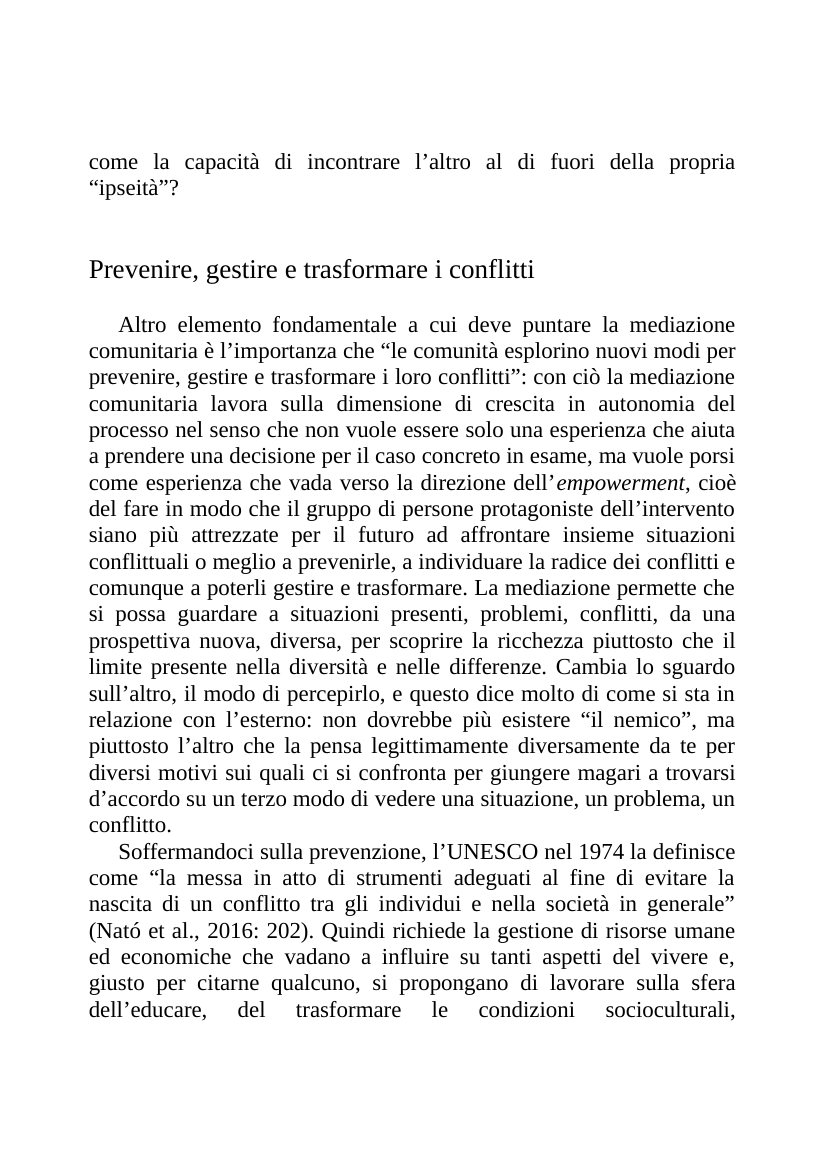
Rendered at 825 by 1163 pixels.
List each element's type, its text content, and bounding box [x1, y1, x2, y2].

text come la capacità di incontrare l’altro al di fuori della propria “ipseità”? [88, 148, 736, 200]
text Soffermandoci sulla prevenzione, l’UNESCO nel 1974 la definisce come “la messa in atto di strumenti adeguati al fine di evitare la nascita di un conflitto tra gli individui e nella società in generale” (Nató et al., 2016: 202). Quindi richiede la gestione di risorse umane ed economiche che vadano a influire su tanti aspetti del vivere e, giusto per citarne qualcuno, si propongano di lavorare sulla sfera dell’educare, del trasformare le condizioni socioculturali, [88, 838, 736, 1022]
subtitle Prevenire, gestire e trasformare i conflitti [88, 253, 736, 284]
text Altro elemento fondamentale a cui deve puntare la mediazione comunitaria è l’importanza che “le comunità esplorino nuovi modi per prevenire, gestire e trasformare i loro conflitti”: con ciò la mediazione comunitaria lavora sulla dimensione di crescita in autonomia del processo nel senso che non vuole essere solo una esperienza che aiuta a prendere una decisione per il caso concreto in esame, ma vuole porsi come esperienza che vada verso la direzione dell’empowerment, cioè del fare in modo che il gruppo di persone protagoniste dell’intervento siano più attrezzate per il futuro ad affrontare insieme situazioni conflittuali o meglio a prevenirle, a individuare la radice dei conflitti e comunque a poterli gestire e trasformare. La mediazione permette che si possa guardare a situazioni presenti, problemi, conflitti, da una prospettiva nuova, diversa, per scoprire la ricchezza piuttosto che il limite presente nella diversità e nelle differenze. Cambia lo sguardo sull’altro, il modo di percepirlo, e questo dice molto di come si sta in relazione con l’esterno: non dovrebbe più esistere “il nemico”, ma piuttosto l’altro che la pensa legittimamente diversamente da te per diversi motivi sui quali ci si confronta per giungere magari a trovarsi d’accordo su un terzo modo di vedere una situazione, un problema, un conflitto. [88, 311, 736, 838]
